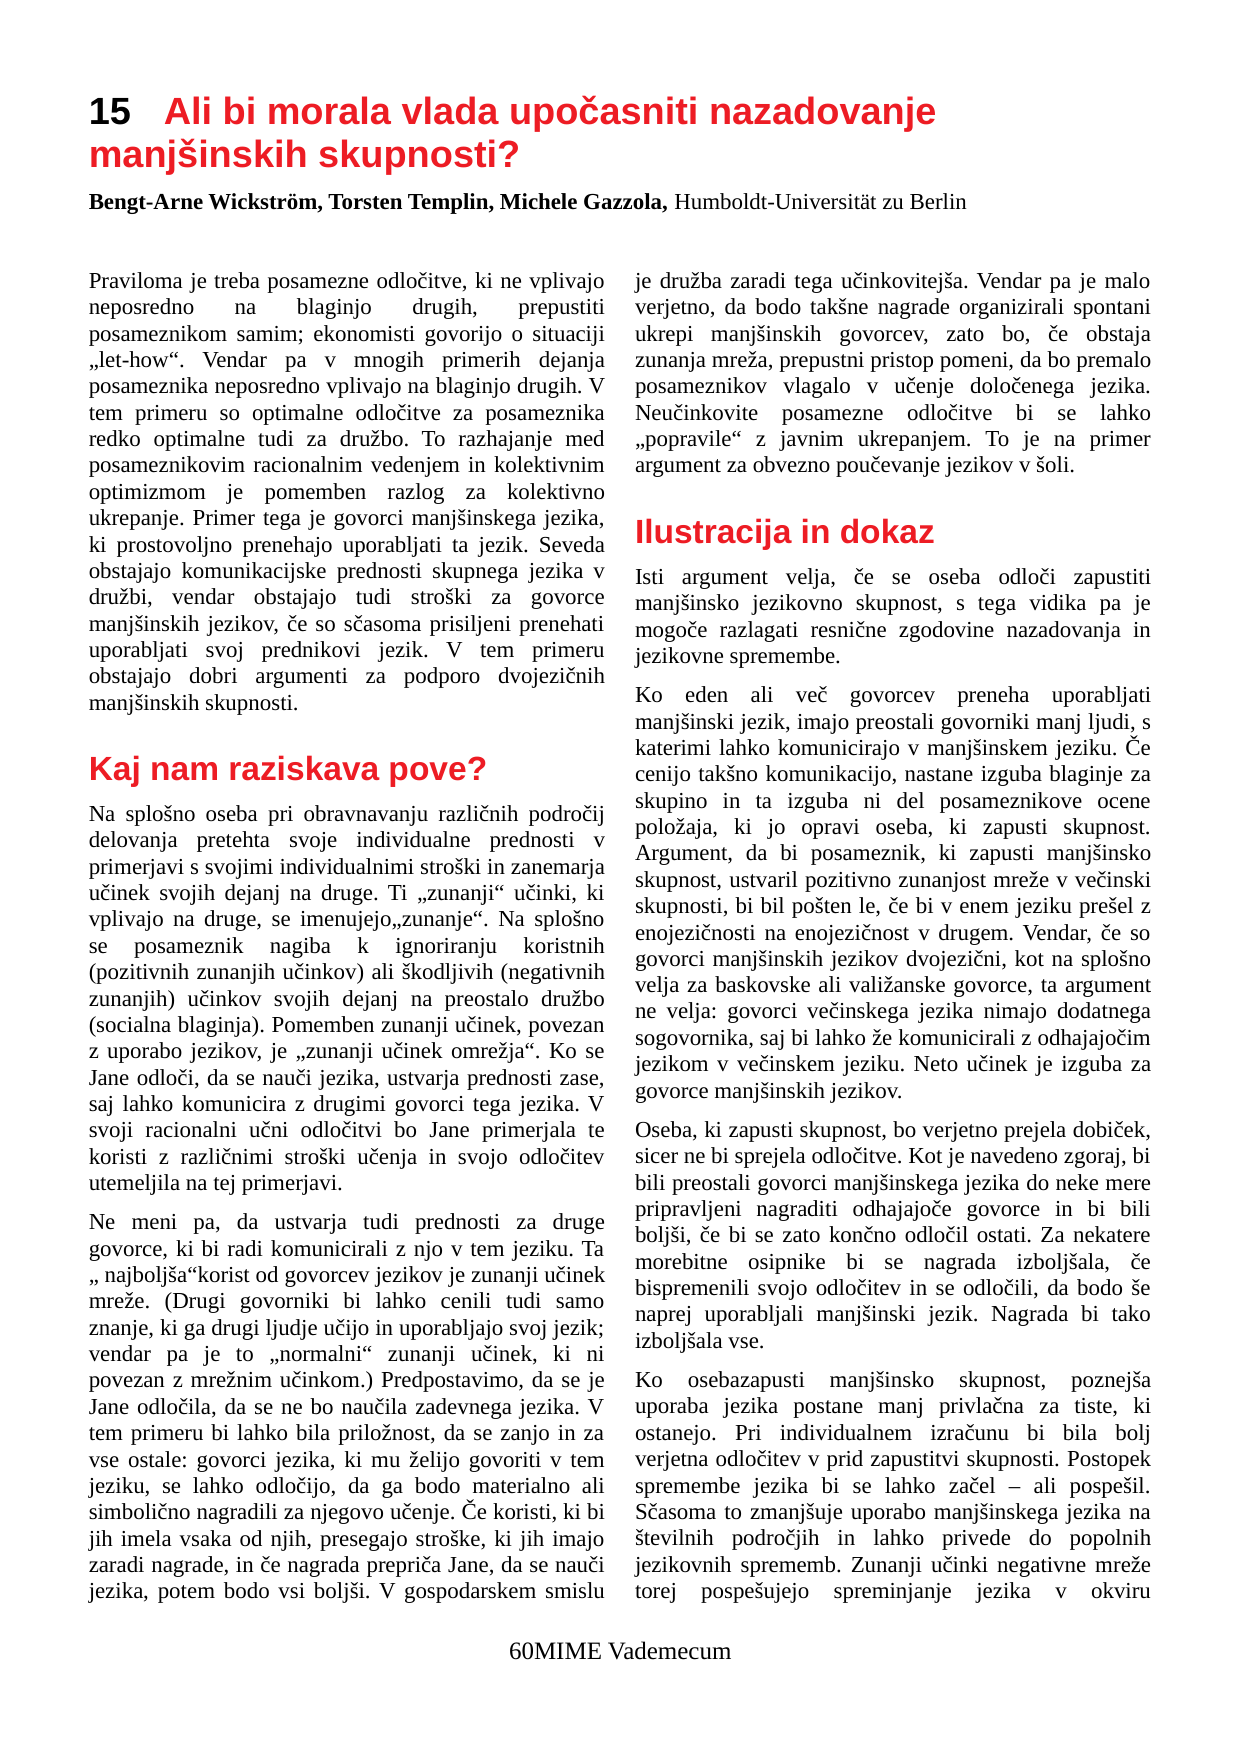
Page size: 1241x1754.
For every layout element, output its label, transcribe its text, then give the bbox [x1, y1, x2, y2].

subtitle Ali bi morala vlada upočasniti nazadovanje manjšinskih skupnosti? [88, 88, 1152, 176]
text Praviloma je treba posamezne odločitve, ki ne vplivajo neposredno na blaginjo drugih, prepustiti posameznikom samim; ekonomisti govorijo o situaciji „let-how“. Vendar pa v mnogih primerih dejanja posameznika neposredno vplivajo na blaginjo drugih. V tem primeru so optimalne odločitve za posameznika redko optimalne tudi za družbo. To razhajanje med posameznikovim racionalnim vedenjem in kolektivnim optimizmom je pomemben razlog za kolektivno ukrepanje. Primer tega je govorci manjšinskega jezika, ki prostovoljno prenehajo uporabljati ta jezik. Seveda obstajajo komunikacijske prednosti skupnega jezika v družbi, vendar obstajajo tudi stroški za govorce manjšinskih jezikov, če so sčasoma prisiljeni prenehati uporabljati svoj prednikovi jezik. V tem primeru obstajajo dobri argumenti za podporo dvojezičnih manjšinskih skupnosti. [88, 267, 605, 715]
text Ko osebazapusti manjšinsko skupnost, poznejša uporaba jezika postane manj privlačna za tiste, ki ostanejo. Pri individualnem izračunu bi bila bolj verjetna odločitev v prid zapustitvi skupnosti. Postopek spremembe jezika bi se lahko začel – ali pospešil. Sčasoma to zmanjšuje uporabo manjšinskega jezika na številnih področjih in lahko privede do popolnih jezikovnih sprememb. Zunanji učinki negativne mreže torej pospešujejo spreminjanje jezika v okviru [635, 1366, 1152, 1603]
text Oseba, ki zapusti skupnost, bo verjetno prejela dobiček, sicer ne bi sprejela odločitve. Kot je navedeno zgoraj, bi bili preostali govorci manjšinskega jezika do neke mere pripravljeni nagraditi odhajajoče govorce in bi bili boljši, če bi se zato končno odločil ostati. Za nekatere morebitne osipnike bi se nagrada izboljšala, če bispremenili svojo odločitev in se odločili, da bodo še naprej uporabljali manjšinski jezik. Nagrada bi tako izboljšala vse. [635, 1116, 1152, 1353]
text Isti argument velja, če se oseba odloči zapustiti manjšinsko jezikovno skupnost, s tega vidika pa je mogoče razlagati resnične zgodovine nazadovanja in jezikovne spremembe. [635, 563, 1152, 668]
text Bengt-Arne Wickström, Torsten Templin, Michele Gazzola, Humboldt-Universität zu Berlin [88, 188, 1152, 215]
text Ko eden ali več govorcev preneha uporabljati manjšinski jezik, imajo preostali govorniki manj ljudi, s katerimi lahko komunicirajo v manjšinskem jeziku. Če cenijo takšno komunikacijo, nastane izguba blaginje za skupino in ta izguba ni del posameznikove ocene položaja, ki jo opravi oseba, ki zapusti skupnost. Argument, da bi posameznik, ki zapusti manjšinsko skupnost, ustvaril pozitivno zunanjost mreže v večinski skupnosti, bi bil pošten le, če bi v enem jeziku prešel z enojezičnosti na enojezičnost v drugem. Vendar, če so govorci manjšinskih jezikov dvojezični, kot na splošno velja za baskovske ali valižanske govorce, ta argument ne velja: govorci večinskega jezika nimajo dodatnega sogovornika, saj bi lahko že komunicirali z odhajajočim jezikom v večinskem jeziku. Neto učinek je izguba za govorce manjšinskih jezikov. [635, 681, 1152, 1103]
subtitle Ilustracija in dokaz [635, 512, 1152, 550]
text Ne meni pa, da ustvarja tudi prednosti za druge govorce, ki bi radi komunicirali z njo v tem jeziku. Ta „ najboljša“korist od govorcev jezikov je zunanji učinek mreže. (Drugi govorniki bi lahko cenili tudi samo znanje, ki ga drugi ljudje učijo in uporabljajo svoj jezik; vendar pa je to „normalni“ zunanji učinek, ki ni povezan z mrežnim učinkom.) Predpostavimo, da se je Jane odločila, da se ne bo naučila zadevnega jezika. V tem primeru bi lahko bila priložnost, da se zanjo in za vse ostale: govorci jezika, ki mu želijo govoriti v tem jeziku, se lahko odločijo, da ga bodo materialno ali simbolično nagradili za njegovo učenje. Če koristi, ki bi jih imela vsaka od njih, presegajo stroške, ki jih imajo zaradi nagrade, in če nagrada prepriča Jane, da se nauči jezika, potem bodo vsi boljši. V gospodarskem smislu [88, 1208, 605, 1604]
text Na splošno oseba pri obravnavanju različnih področij delovanja pretehta svoje individualne prednosti v primerjavi s svojimi individualnimi stroški in zanemarja učinek svojih dejanj na druge. Ti „zunanji“ učinki, ki vplivajo na druge, se imenujejo„zunanje“. Na splošno se posameznik nagiba k ignoriranju koristnih (pozitivnih zunanjih učinkov) ali škodljivih (negativnih zunanjih) učinkov svojih dejanj na preostalo družbo (socialna blaginja). Pomemben zunanji učinek, povezan z uporabo jezikov, je „zunanji učinek omrežja“. Ko se Jane odloči, da se nauči jezika, ustvarja prednosti zase, saj lahko komunicira z drugimi govorci tega jezika. V svoji racionalni učni odločitvi bo Jane primerjala te koristi z različnimi stroški učenja in svojo odločitev utemeljila na tej primerjavi. [88, 800, 605, 1195]
text je družba zaradi tega učinkovitejša. Vendar pa je malo verjetno, da bodo takšne nagrade organizirali spontani ukrepi manjšinskih govorcev, zato bo, če obstaja zunanja mreža, prepustni pristop pomeni, da bo premalo posameznikov vlagalo v učenje določenega jezika. Neučinkovite posamezne odločitve bi se lahko „popravile“ z javnim ukrepanjem. To je na primer argument za obvezno poučevanje jezikov v šoli. [635, 267, 1152, 478]
subtitle Kaj nam raziskava pove? [88, 749, 605, 788]
